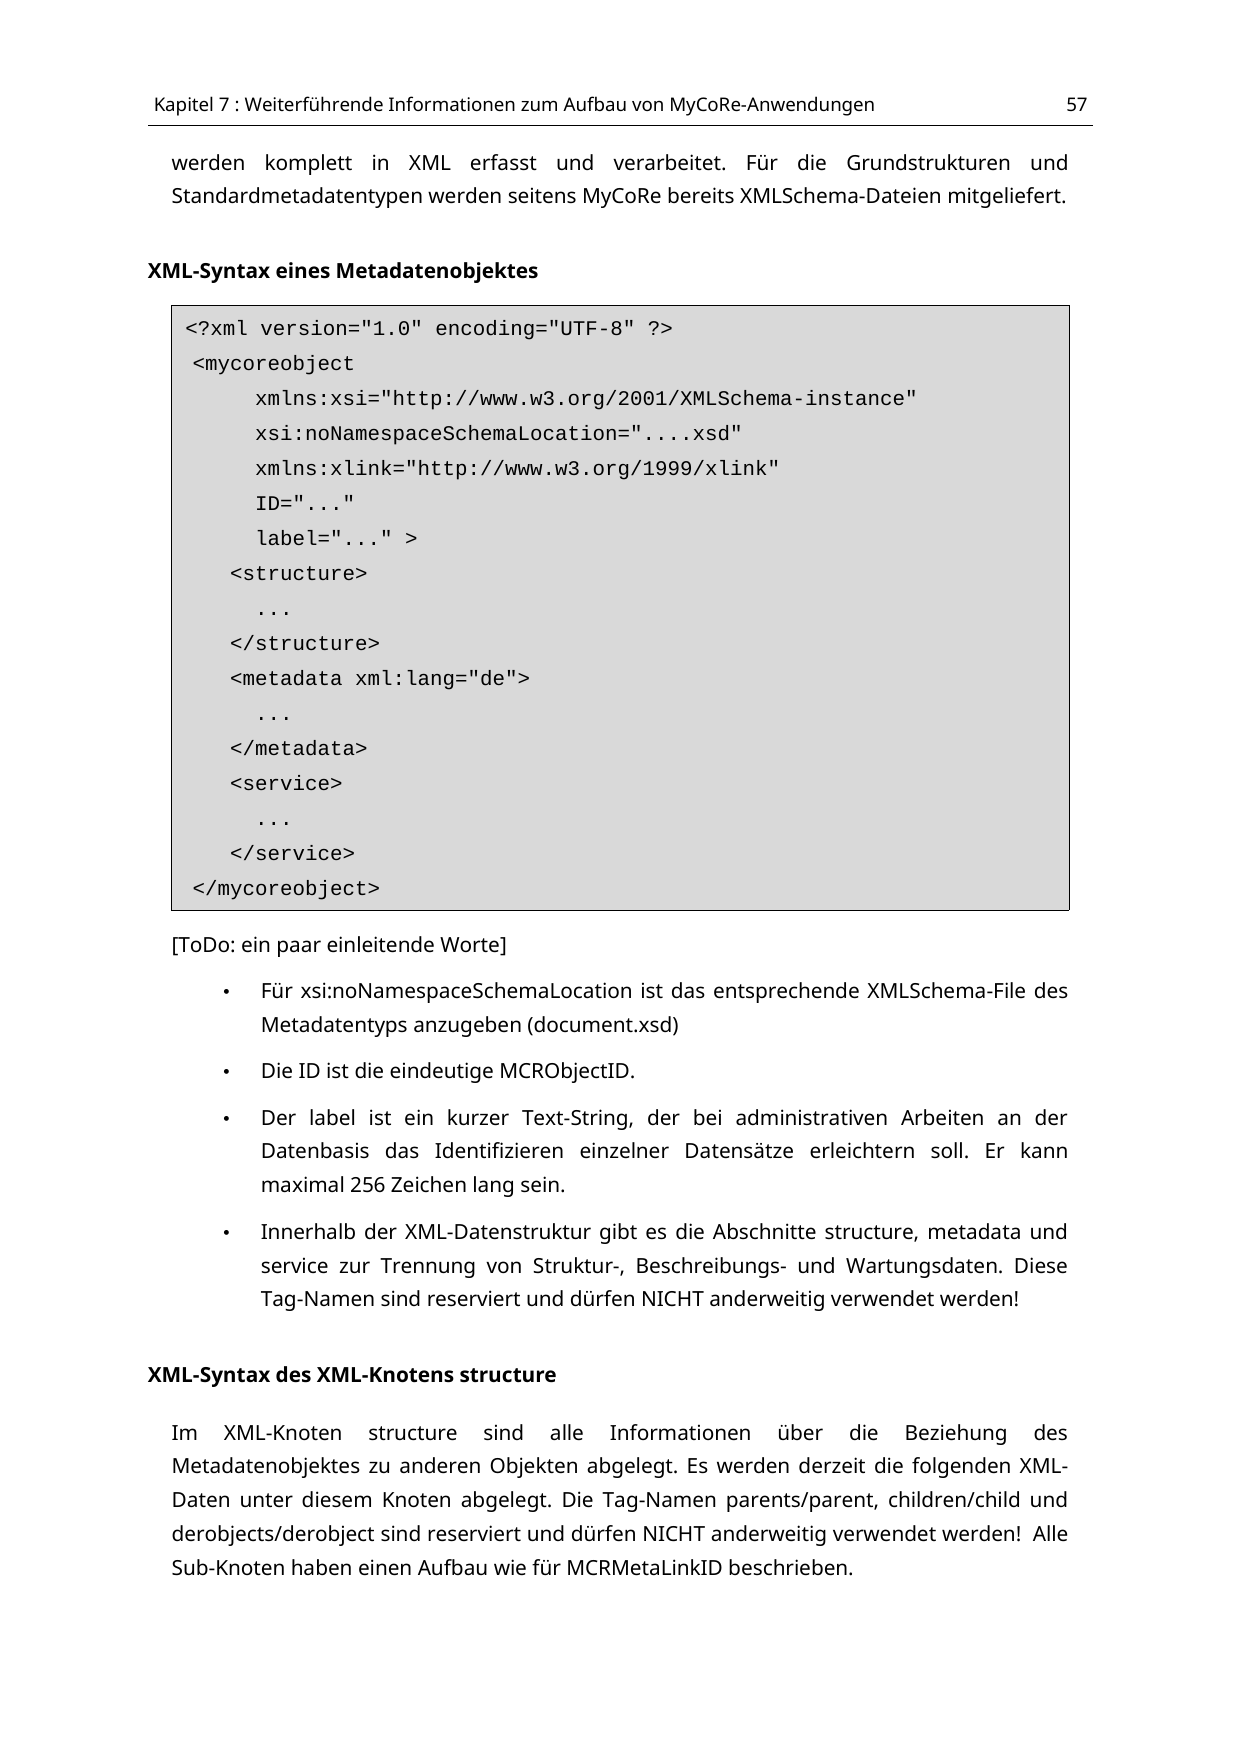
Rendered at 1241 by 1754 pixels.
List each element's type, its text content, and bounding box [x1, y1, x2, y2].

text <service> [172, 765, 1069, 797]
list Die ID ist die eindeutige MCRObjectID. [185, 1056, 1069, 1085]
text xmlns:xsi="http://www.w3.org/2001/XMLSchema-instance" [172, 380, 1069, 412]
subtitle XML-Syntax des XML-Knotens structure [148, 1360, 1092, 1389]
subtitle XML-Syntax eines Metadatenobjektes [148, 257, 1092, 285]
text </structure> [172, 625, 1069, 657]
text ... [172, 800, 1069, 832]
list Für xsi:noNamespaceSchemaLocation ist das entsprechende XMLSchema-File des Metadatentyps anzugeben (document.xsd) [185, 976, 1069, 1038]
text <structure> [172, 555, 1069, 587]
text Im XML-Knoten structure sind alle Informationen über die Beziehung des Metadatenobjektes zu anderen Objekten abgelegt. Es werden derzeit die folgenden XML-Daten unter diesem Knoten abgelegt. Die Tag-Namen parents/parent, children/child und derobjects/derobject sind reserviert und dürfen NICHT anderweitig verwendet werden! Alle Sub-Knoten haben einen Aufbau wie für MCRMetaLinkID beschrieben. [171, 1418, 1069, 1581]
text </mycoreobject> [172, 870, 1069, 910]
text xsi:noNamespaceSchemaLocation="....xsd" [172, 415, 1069, 447]
text ... [172, 590, 1069, 622]
text werden komplett in XML erfasst und verarbeitet. Für die Grundstrukturen und Standardmetadatentypen werden seitens MyCoRe bereits XMLSchema-Dateien mitgeliefert. [171, 148, 1069, 210]
text <?xml version="1.0" encoding="UTF-8" ?> [172, 306, 1069, 342]
list Der label ist ein kurzer Text-String, der bei administrativen Arbeiten an der Datenbasis das Identifizieren einzelner Datensätze erleichtern soll. Er kann maximal 256 Zeichen lang sein. [185, 1103, 1069, 1199]
text label="..." > [172, 520, 1069, 552]
text </metadata> [172, 730, 1069, 762]
text xmlns:xlink="http://www.w3.org/1999/xlink" [172, 450, 1069, 482]
text ... [172, 695, 1069, 727]
text </service> [172, 835, 1069, 867]
list Innerhalb der XML-Datenstruktur gibt es die Abschnitte structure, metadata und service zur Trennung von Struktur-, Beschreibungs- und Wartungsdaten. Diese Tag-Namen sind reserviert und dürfen NICHT anderweitig verwendet werden! [185, 1217, 1069, 1313]
text <mycoreobject [172, 345, 1069, 377]
text [ToDo: ein paar einleitende Worte] [171, 931, 1069, 959]
text <metadata xml:lang="de"> [172, 660, 1069, 692]
text ID="..." [172, 485, 1069, 517]
